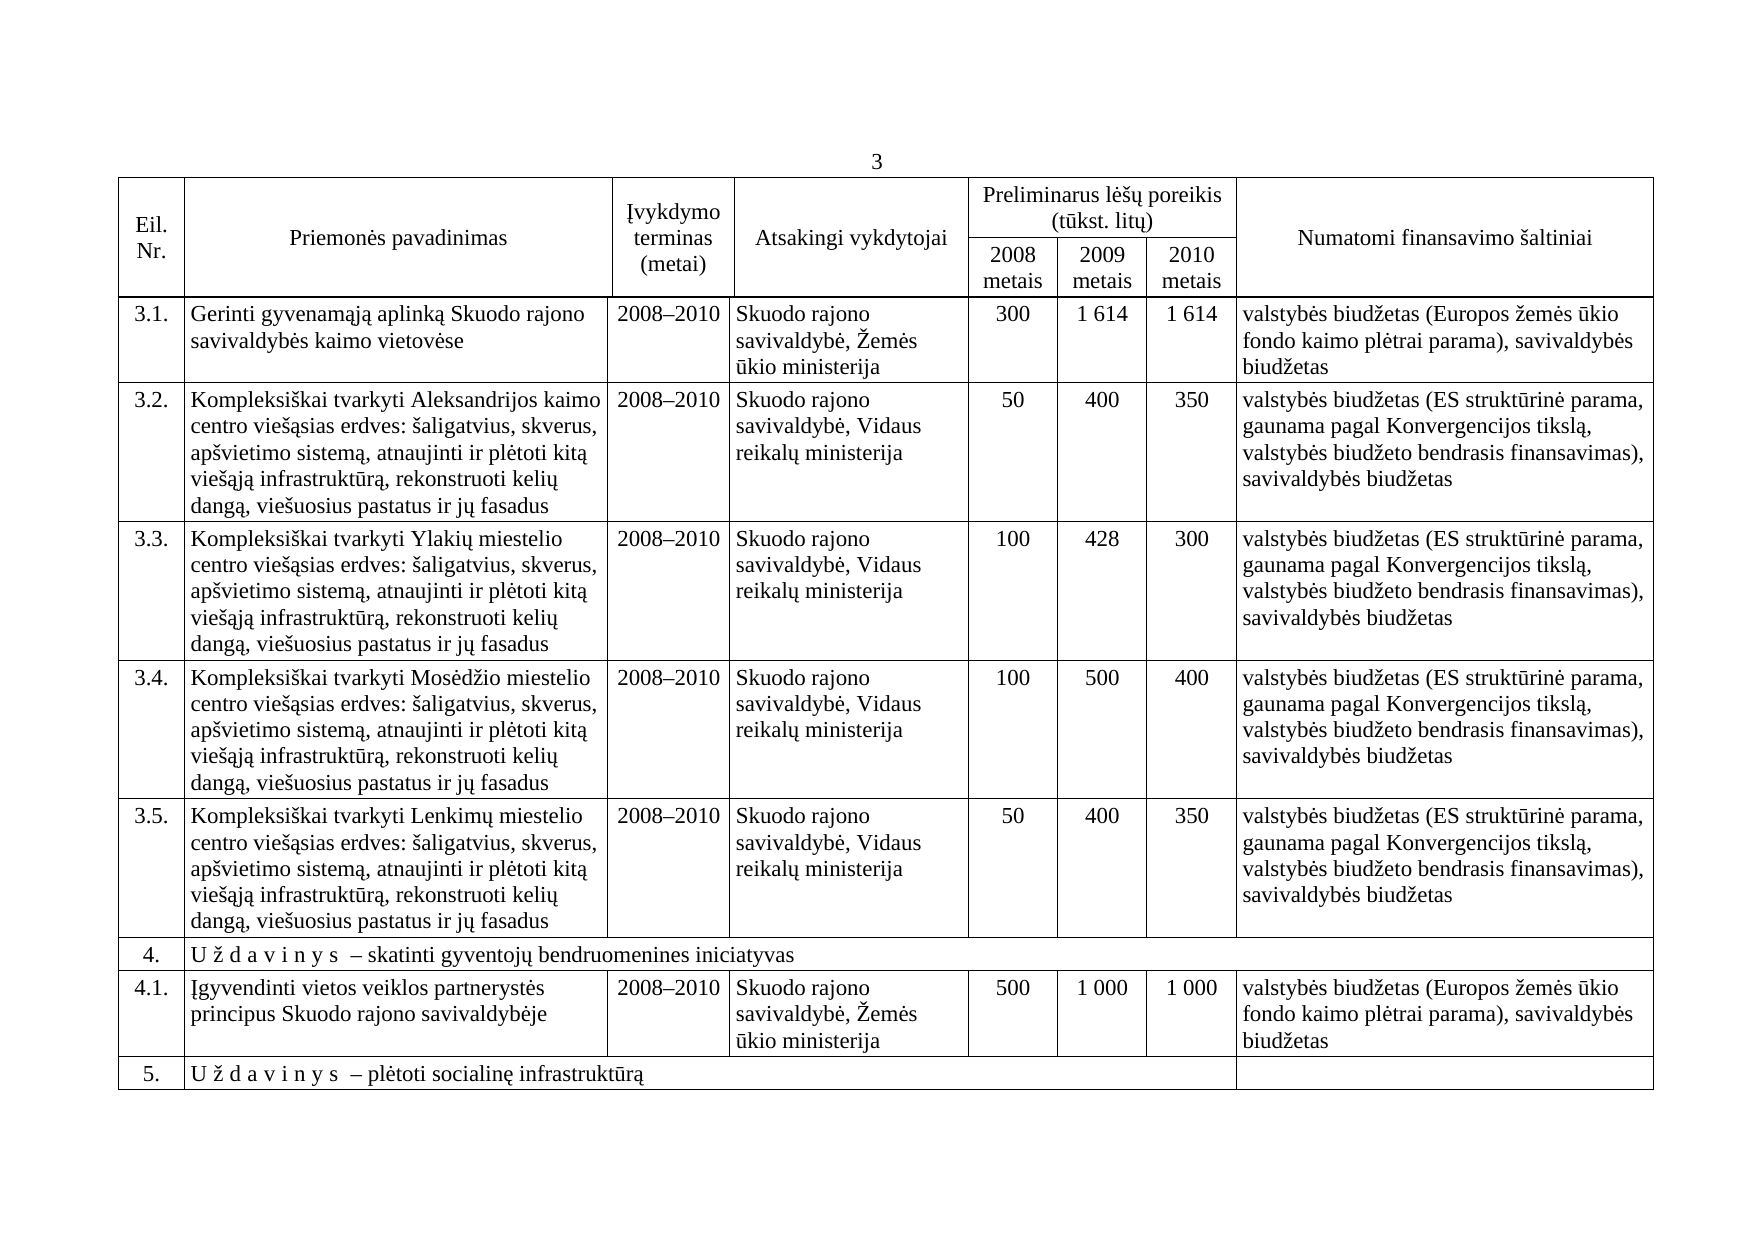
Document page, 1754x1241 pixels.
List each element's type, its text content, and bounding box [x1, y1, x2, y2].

table_cell valstybės biudžetas (ES struktūrinė parama, gaunama pagal Konvergencijos tikslą, valstybės biudžeto bendrasis finansavimas), savivaldybės biudžetas [1237, 522, 1653, 659]
table_cell 100 [969, 522, 1057, 659]
table_cell 2008–2010 [608, 799, 729, 937]
table_cell 3.1. [119, 298, 184, 382]
table_cell Gerinti gyvenamąją aplinką Skuodo rajono savivaldybės kaimo vietovėse [185, 298, 607, 382]
table_cell valstybės biudžetas (Europos žemės ūkio fondo kaimo plėtrai parama), savivaldybės biudžetas [1237, 971, 1653, 1056]
table_cell 2008–2010 [608, 383, 729, 521]
table_cell Skuodo rajono savivaldybė, Žemės ūkio ministerija [730, 298, 968, 382]
table_cell 3.2. [119, 383, 184, 521]
table_cell Uždavinys – skatinti gyventojų bendruomenines iniciatyvas [185, 938, 1653, 970]
table_cell valstybės biudžetas (ES struktūrinė parama, gaunama pagal Konvergencijos tikslą, valstybės biudžeto bendrasis finansavimas), savivaldybės biudžetas [1237, 799, 1653, 937]
table_cell 500 [969, 971, 1057, 1056]
table_header Eil. Nr. [119, 178, 184, 296]
table_cell Įgyvendinti vietos veiklos partnerystės principus Skuodo rajono savivaldybėje [185, 971, 607, 1056]
table_cell 2008–2010 [608, 661, 729, 798]
table_cell 400 [1058, 383, 1146, 521]
table_cell 3.5. [119, 799, 184, 937]
table_cell 300 [969, 298, 1057, 382]
table_cell 2010 metais [1147, 238, 1236, 296]
table_cell 2008–2010 [608, 298, 729, 382]
table_cell Skuodo rajono savivaldybė, Vidaus reikalų ministerija [730, 383, 968, 521]
table_cell Skuodo rajono savivaldybė, Žemės ūkio ministerija [730, 971, 968, 1056]
table_cell 1 000 [1147, 971, 1236, 1056]
table_cell 2008–2010 [608, 971, 729, 1056]
table_cell [1237, 1057, 1653, 1089]
table_cell 5. [119, 1057, 184, 1089]
table_cell Kompleksiškai tvarkyti Ylakių miestelio centro viešąsias erdves: šaligatvius, skverus, apšvietimo sistemą, atnaujinti ir plėtoti kitą viešąją infrastruktūrą, rekonstruoti kelių dangą, viešuosius pastatus ir jų fasadus [185, 522, 607, 659]
table_cell Kompleksiškai tvarkyti Aleksandrijos kaimo centro viešąsias erdves: šaligatvius, skverus, apšvietimo sistemą, atnaujinti ir plėtoti kitą viešąją infrastruktūrą, rekonstruoti kelių dangą, viešuosius pastatus ir jų fasadus [185, 383, 607, 521]
table_cell 350 [1147, 799, 1236, 937]
table_cell 100 [969, 661, 1057, 798]
table_cell Uždavinys – plėtoti socialinę infrastruktūrą [185, 1057, 1236, 1089]
table_cell 50 [969, 383, 1057, 521]
table_cell 2009 metais [1058, 238, 1146, 296]
table_cell 400 [1058, 799, 1146, 937]
table_header Įvykdymo terminas (metai) [613, 178, 734, 296]
table_cell 300 [1147, 522, 1236, 659]
table_cell Kompleksiškai tvarkyti Mosėdžio miestelio centro viešąsias erdves: šaligatvius, skverus, apšvietimo sistemą, atnaujinti ir plėtoti kitą viešąją infrastruktūrą, rekonstruoti kelių dangą, viešuosius pastatus ir jų fasadus [185, 661, 607, 798]
table_cell 4.1. [119, 971, 184, 1056]
table_cell 1 614 [1147, 298, 1236, 382]
table_cell 2008–2010 [608, 522, 729, 659]
table_cell 1 000 [1058, 971, 1146, 1056]
table_header Preliminarus lėšų poreikis (tūkst. litų) [969, 178, 1236, 237]
table_cell 428 [1058, 522, 1146, 659]
table_cell valstybės biudžetas (Europos žemės ūkio fondo kaimo plėtrai parama), savivaldybės biudžetas [1237, 298, 1653, 382]
table_cell valstybės biudžetas (ES struktūrinė parama, gaunama pagal Konvergencijos tikslą, valstybės biudžeto bendrasis finansavimas), savivaldybės biudžetas [1237, 383, 1653, 521]
table_cell 400 [1147, 661, 1236, 798]
table_cell valstybės biudžetas (ES struktūrinė parama, gaunama pagal Konvergencijos tikslą, valstybės biudžeto bendrasis finansavimas), savivaldybės biudžetas [1237, 661, 1653, 798]
table_header Priemonės pavadinimas [185, 178, 612, 296]
table_cell 2008 metais [969, 238, 1057, 296]
table_cell 1 614 [1058, 298, 1146, 382]
table_cell 50 [969, 799, 1057, 937]
table_cell Skuodo rajono savivaldybė, Vidaus reikalų ministerija [730, 799, 968, 937]
table_header Atsakingi vykdytojai [735, 178, 968, 296]
table_header Numatomi finansavimo šaltiniai [1237, 178, 1653, 296]
table_cell 500 [1058, 661, 1146, 798]
table_cell 350 [1147, 383, 1236, 521]
table_cell 3.4. [119, 661, 184, 798]
table_cell Skuodo rajono savivaldybė, Vidaus reikalų ministerija [730, 522, 968, 659]
table_cell 3.3. [119, 522, 184, 659]
table_cell 4. [119, 938, 184, 970]
table_cell Skuodo rajono savivaldybė, Vidaus reikalų ministerija [730, 661, 968, 798]
table_cell Kompleksiškai tvarkyti Lenkimų miestelio centro viešąsias erdves: šaligatvius, skverus, apšvietimo sistemą, atnaujinti ir plėtoti kitą viešąją infrastruktūrą, rekonstruoti kelių dangą, viešuosius pastatus ir jų fasadus [185, 799, 607, 937]
